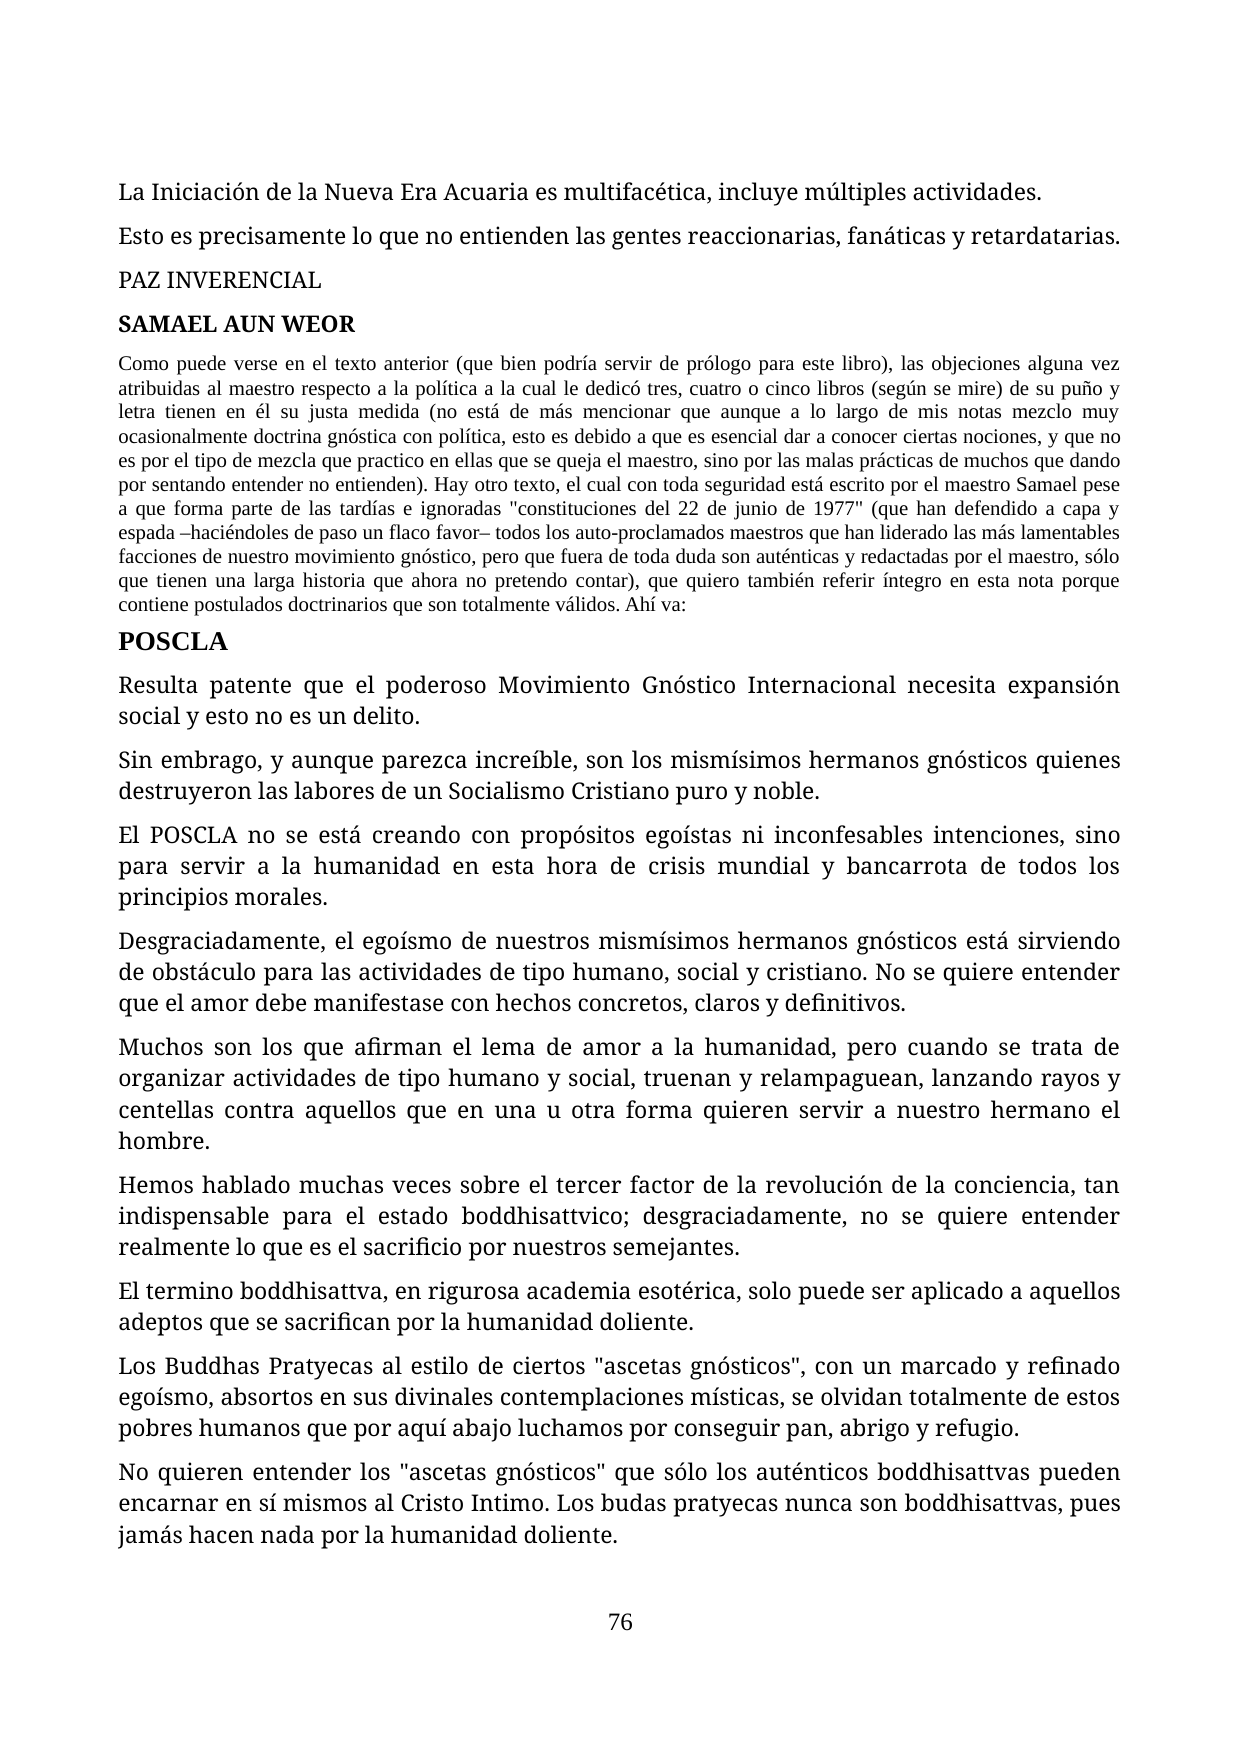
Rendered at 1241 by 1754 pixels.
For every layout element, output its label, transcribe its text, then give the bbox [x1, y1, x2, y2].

text PAZ INVERENCIAL [118, 264, 1122, 295]
text Resulta patente que el poderoso Movimiento Gnóstico Internacional necesita expansión social y esto no es un delito. [118, 668, 1122, 731]
text Hemos hablado muchas veces sobre el tercer factor de la revolución de la conciencia, tan indispensable para el estado boddhisattvico; desgraciadamente, no se quiere entender realmente lo que es el sacrificio por nuestros semejantes. [118, 1168, 1122, 1262]
text No quieren entender los "ascetas gnósticos" que sólo los auténticos boddhisattvas pueden encarnar en sí mismos al Cristo Intimo. Los budas pratyecas nunca son boddhisattvas, pues jamás hacen nada por la humanidad doliente. [118, 1456, 1122, 1550]
text El POSCLA no se está creando con propósitos egoístas ni inconfesables intenciones, sino para servir a la humanidad en esta hora de crisis mundial y bancarrota de todos los principios morales. [118, 818, 1122, 912]
text SAMAEL AUN WEOR [118, 308, 1122, 339]
text Esto es precisamente lo que no entienden las gentes reaccionarias, fanáticas y retardatarias. [118, 220, 1122, 251]
text Muchos son los que afirman el lema de amor a la humanidad, pero cuando se trata de organizar actividades de tipo humano y social, truenan y relampaguean, lanzando rayos y centellas contra aquellos que en una u otra forma quieren servir a nuestro hermano el hombre. [118, 1031, 1122, 1156]
text El termino boddhisattva, en rigurosa academia esotérica, solo puede ser aplicado a aquellos adeptos que se sacrifican por la humanidad doliente. [118, 1275, 1122, 1337]
text POSCLA [118, 625, 1122, 656]
text Sin embrago, y aunque parezca increíble, son los mismísimos hermanos gnósticos quienes destruyeron las labores de un Socialismo Cristiano puro y noble. [118, 743, 1122, 806]
text Como puede verse en el texto anterior (que bien podría servir de prólogo para este libro), las objeciones alguna vez atribuidas al maestro respecto a la política a la cual le dedicó tres, cuatro o cinco libros (según se mire) de su puño y letra tienen en él su justa medida (no está de más mencionar que aunque a lo largo de mis notas mezclo muy ocasionalmente doctrina gnóstica con política, esto es debido a que es esencial dar a conocer ciertas nociones, y que no es por el tipo de mezcla que practico en ellas que se queja el maestro, sino por las malas prácticas de muchos que dando por sentando entender no entienden). Hay otro texto, el cual con toda seguridad está escrito por el maestro Samael pese a que forma parte de las tardías e ignoradas "constituciones del 22 de junio de 1977" (que han defendido a capa y espada –haciéndoles de paso un flaco favor– todos los auto-proclamados maestros que han liderado las más lamentables facciones de nuestro movimiento gnóstico, pero que fuera de toda duda son auténticas y redactadas por el maestro, sólo que tienen una larga historia que ahora no pretendo contar), que quiero también referir íntegro en esta nota porque contiene postulados doctrinarios que son totalmente válidos. Ahí va: [118, 351, 1122, 616]
text Desgraciadamente, el egoísmo de nuestros mismísimos hermanos gnósticos está sirviendo de obstáculo para las actividades de tipo humano, social y cristiano. No se quiere entender que el amor debe manifestase con hechos concretos, claros y definitivos. [118, 925, 1122, 1018]
text Los Buddhas Pratyecas al estilo de ciertos "ascetas gnósticos", con un marcado y refinado egoísmo, absortos en sus divinales contemplaciones místicas, se olvidan totalmente de estos pobres humanos que por aquí abajo luchamos por conseguir pan, abrigo y refugio. [118, 1350, 1122, 1443]
text La Iniciación de la Nueva Era Acuaria es multifacética, incluye múltiples actividades. [118, 176, 1122, 208]
